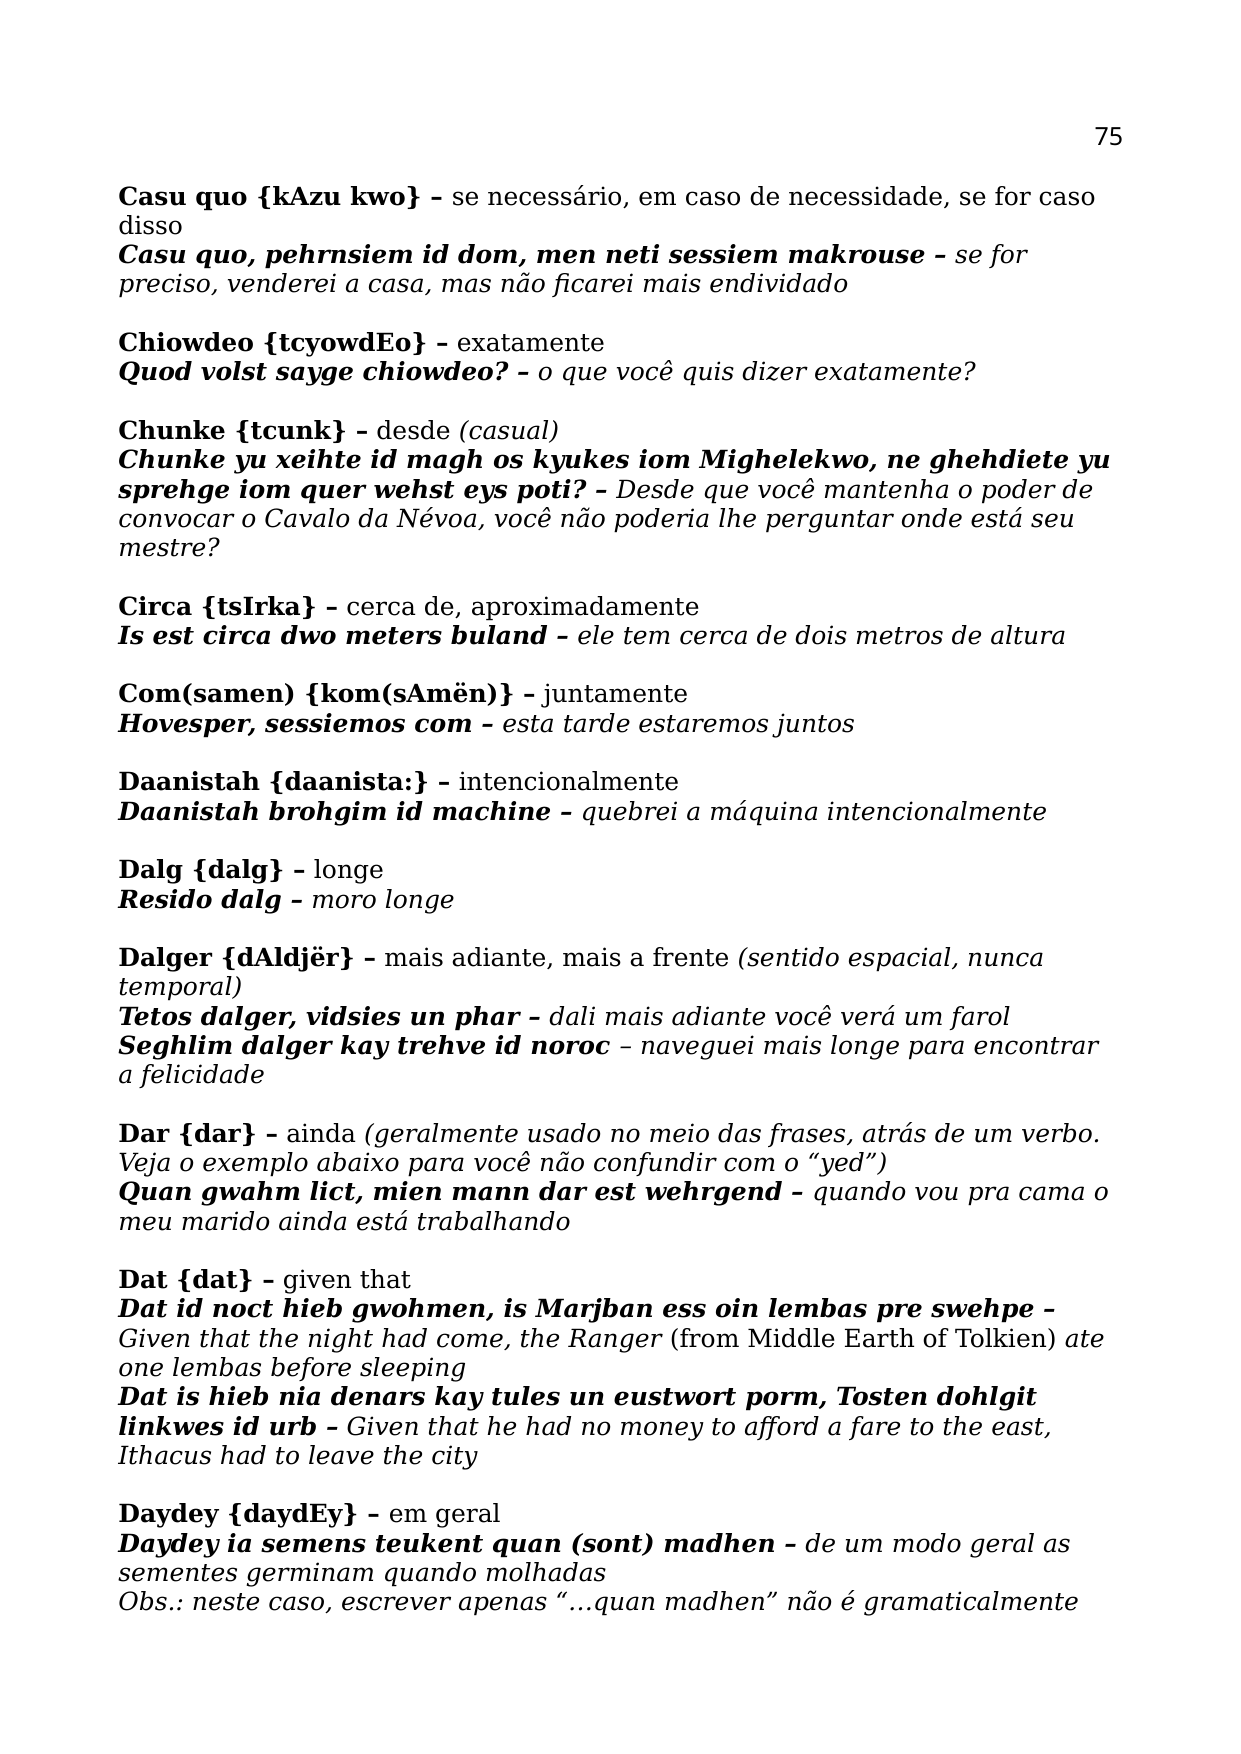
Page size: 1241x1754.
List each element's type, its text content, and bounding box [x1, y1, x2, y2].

text Is est circa dwo meters buland – ele tem cerca de dois metros de altura [118, 621, 1123, 650]
text Chunke {tcunk} – desde (casual) [118, 416, 1123, 445]
text Quan gwahm lict, mien mann dar est wehrgend – quando vou pra cama o meu marido ainda está trabalhando [118, 1177, 1123, 1236]
text Dalg {dalg} – longe [118, 855, 1123, 884]
text Obs.: neste caso, escrever apenas “…quan madhen” não é gramaticalmente [118, 1587, 1123, 1616]
text Daydey {daydEy} – em geral [118, 1499, 1123, 1528]
text Com(samen) {kom(sAmën)} – juntamente [118, 679, 1123, 709]
text Tetos dalger, vidsies un phar – dali mais adiante você verá um farol [118, 1002, 1123, 1031]
text Dalger {dAldjër} – mais adiante, mais a frente (sentido espacial, nunca temporal) [118, 943, 1123, 1002]
text Chiowdeo {tcyowdEo} – exatamente [118, 328, 1123, 357]
text Casu quo {kAzu kwo} – se necessário, em caso de necessidade, se for caso disso [118, 182, 1123, 240]
text Chunke yu xeihte id magh os kyukes iom Mighelekwo, ne ghehdiete yu sprehge iom quer wehst eys poti? – Desde que você mantenha o poder de convocar o Cavalo da Névoa, você não poderia lhe perguntar onde está seu mestre? [118, 445, 1123, 562]
text Seghlim dalger kay trehve id noroc – naveguei mais longe para encontrar a felicidade [118, 1031, 1123, 1089]
text Daanistah brohgim id machine – quebrei a máquina intencionalmente [118, 797, 1123, 826]
text Dat id noct hieb gwohmen, is Marjban ess oin lembas pre swehpe – Given that the night had come, the Ranger (from Middle Earth of Tolkien) ate one lembas before sleeping [118, 1294, 1123, 1382]
text Daydey ia semens teukent quan (sont) madhen – de um modo geral as sementes germinam quando molhadas [118, 1528, 1123, 1587]
text Daanistah {daanista:} – intencionalmente [118, 767, 1123, 797]
text Circa {tsIrka} – cerca de, aproximadamente [118, 591, 1123, 621]
text Dat is hieb nia denars kay tules un eustwort porm, Tosten dohlgit linkwes id urb – Given that he had no money to afford a fare to the east, Ithacus had to leave the city [118, 1382, 1123, 1470]
text Resido dalg – moro longe [118, 884, 1123, 914]
text Casu quo, pehrnsiem id dom, men neti sessiem makrouse – se for preciso, venderei a casa, mas não ficarei mais endividado [118, 240, 1123, 299]
text Dat {dat} – given that [118, 1265, 1123, 1294]
text Quod volst sayge chiowdeo? – o que você quis dizer exatamente? [118, 357, 1123, 387]
text Dar {dar} – ainda (geralmente usado no meio das frases, atrás de um verbo. Veja o exemplo abaixo para você não confundir com o “yed”) [118, 1119, 1123, 1177]
text Hovesper, sessiemos com – esta tarde estaremos juntos [118, 709, 1123, 738]
